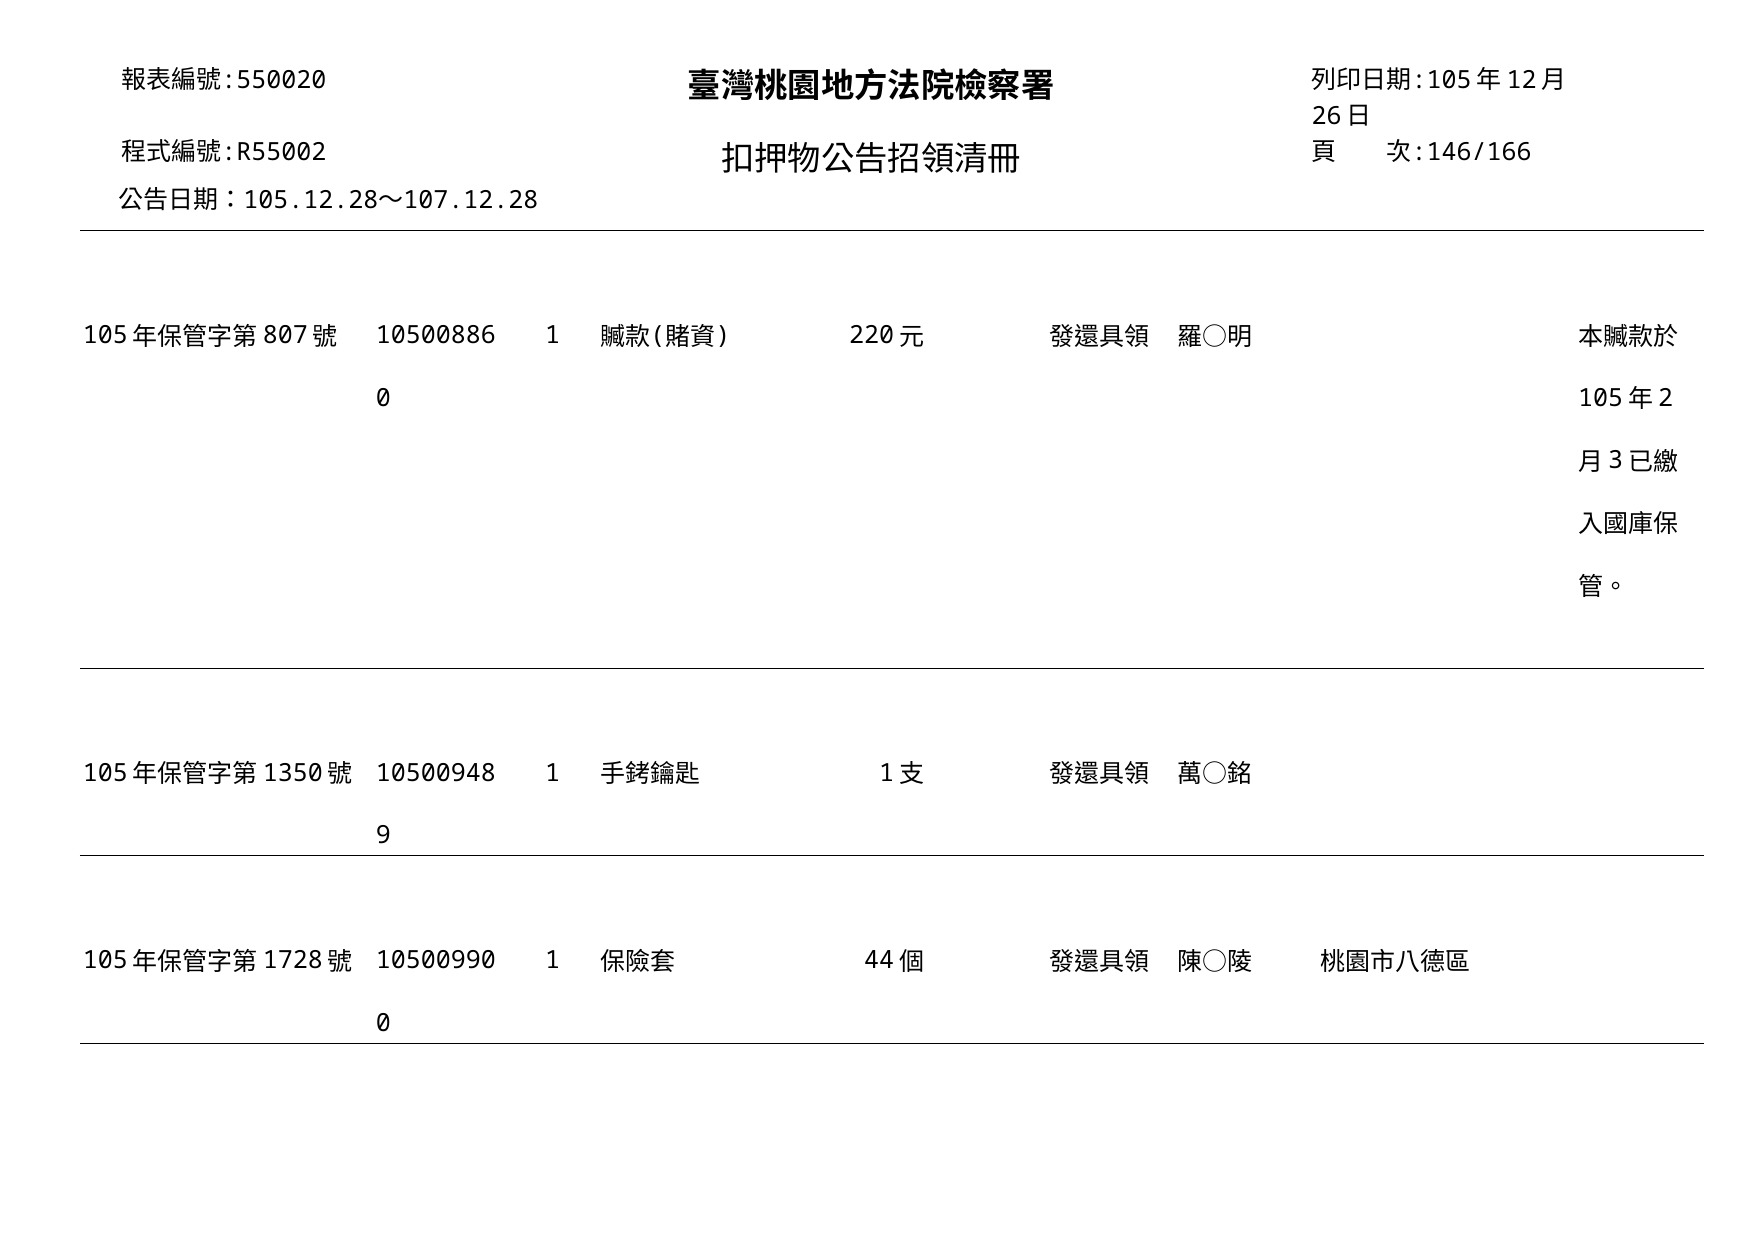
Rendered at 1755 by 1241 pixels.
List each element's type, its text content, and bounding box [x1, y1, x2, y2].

table_cell 105年保管字第1728號 [80, 856, 373, 1042]
table_cell 發還具領 [1046, 856, 1175, 1042]
table_cell 1支 [808, 669, 927, 855]
table_cell 陳○陵 [1175, 856, 1317, 1042]
table_cell 105年保管字第807號 [80, 231, 373, 667]
table_cell 羅○明 [1175, 231, 1317, 667]
table_cell 贓款(賭資) [597, 231, 807, 667]
table_cell 220元 [808, 231, 927, 667]
table_cell [927, 856, 1046, 1042]
table_cell [1575, 669, 1704, 855]
table_cell 發還具領 [1046, 669, 1175, 855]
table_cell 萬○銘 [1175, 669, 1317, 855]
table_cell 保險套 [597, 856, 807, 1042]
table_cell 1 [507, 669, 597, 855]
table_cell 本贓款於105年2月3已繳入國庫保管。 [1575, 231, 1704, 667]
table_cell 1 [507, 231, 597, 667]
table_cell [927, 231, 1046, 667]
table_cell 105009489 [373, 669, 507, 855]
table_cell [1317, 669, 1575, 855]
table_cell 105009900 [373, 856, 507, 1042]
table_cell 發還具領 [1046, 231, 1175, 667]
table_cell 105年保管字第1350號 [80, 669, 373, 855]
table_cell 44個 [808, 856, 927, 1042]
table_cell [1575, 856, 1704, 1042]
table_cell [1317, 231, 1575, 667]
table_cell 手銬鑰匙 [597, 669, 807, 855]
table_cell 1 [507, 856, 597, 1042]
table_cell [927, 669, 1046, 855]
table_cell 桃園市八德區 [1317, 856, 1575, 1042]
table_cell 105008860 [373, 231, 507, 667]
